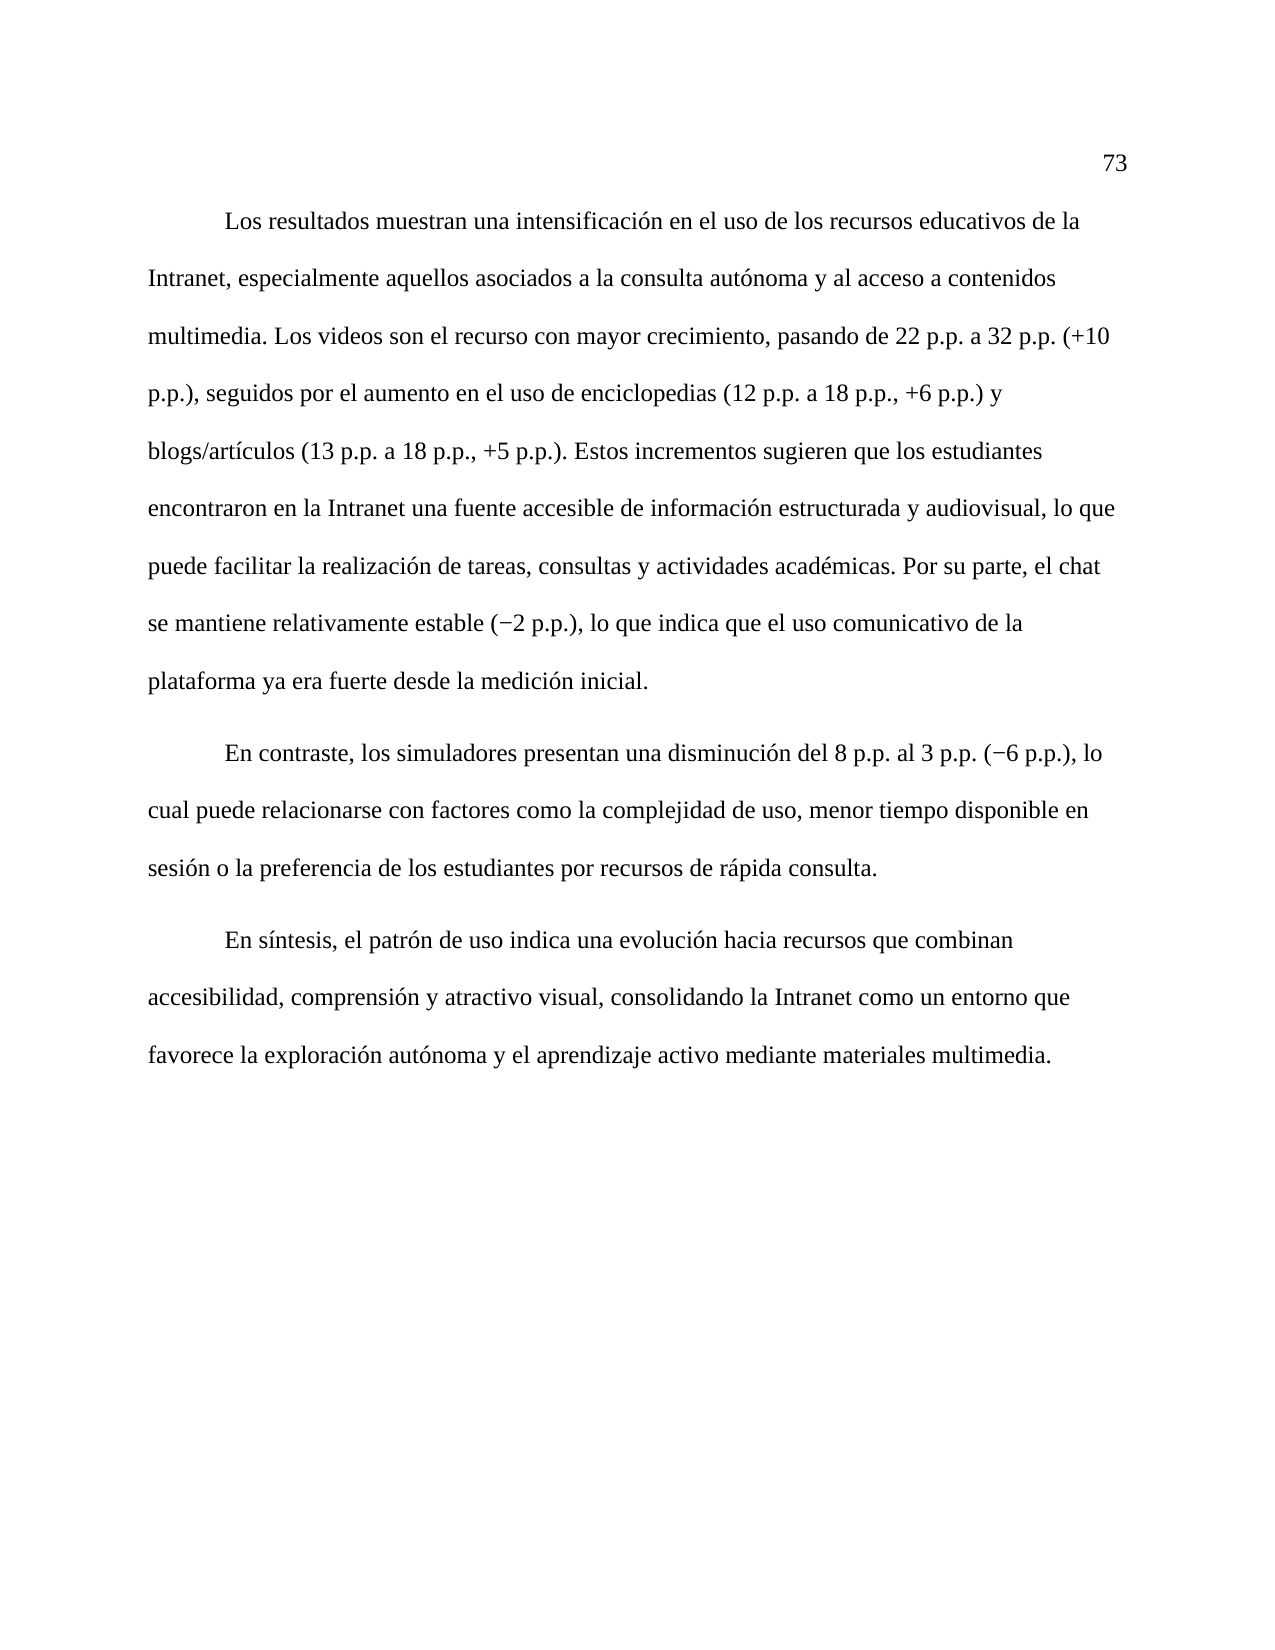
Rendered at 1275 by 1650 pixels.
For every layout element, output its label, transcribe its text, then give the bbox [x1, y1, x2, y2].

text En contraste, los simuladores presentan una disminución del 8 p.p. al 3 p.p. (−6 p.p.), lo cual puede relacionarse con factores como la complejidad de uso, menor tiempo disponible en sesión o la preferencia de los estudiantes por recursos de rápida consulta. [148, 738, 1127, 882]
text En síntesis, el patrón de uso indica una evolución hacia recursos que combinan accesibilidad, comprensión y atractivo visual, consolidando la Intranet como un entorno que favorece la exploración autónoma y el aprendizaje activo mediante materiales multimedia. [148, 925, 1127, 1069]
text Los resultados muestran una intensificación en el uso de los recursos educativos de la Intranet, especialmente aquellos asociados a la consulta autónoma y al acceso a contenidos multimedia. Los videos son el recurso con mayor crecimiento, pasando de 22 p.p. a 32 p.p. (+10 p.p.), seguidos por el aumento en el uso de enciclopedias (12 p.p. a 18 p.p., +6 p.p.) y blogs/artículos (13 p.p. a 18 p.p., +5 p.p.). Estos incrementos sugieren que los estudiantes encontraron en la Intranet una fuente accesible de información estructurada y audiovisual, lo que puede facilitar la realización de tareas, consultas y actividades académicas. Por su parte, el chat se mantiene relativamente estable (−2 p.p.), lo que indica que el uso comunicativo de la plataforma ya era fuerte desde la medición inicial. [148, 206, 1127, 694]
